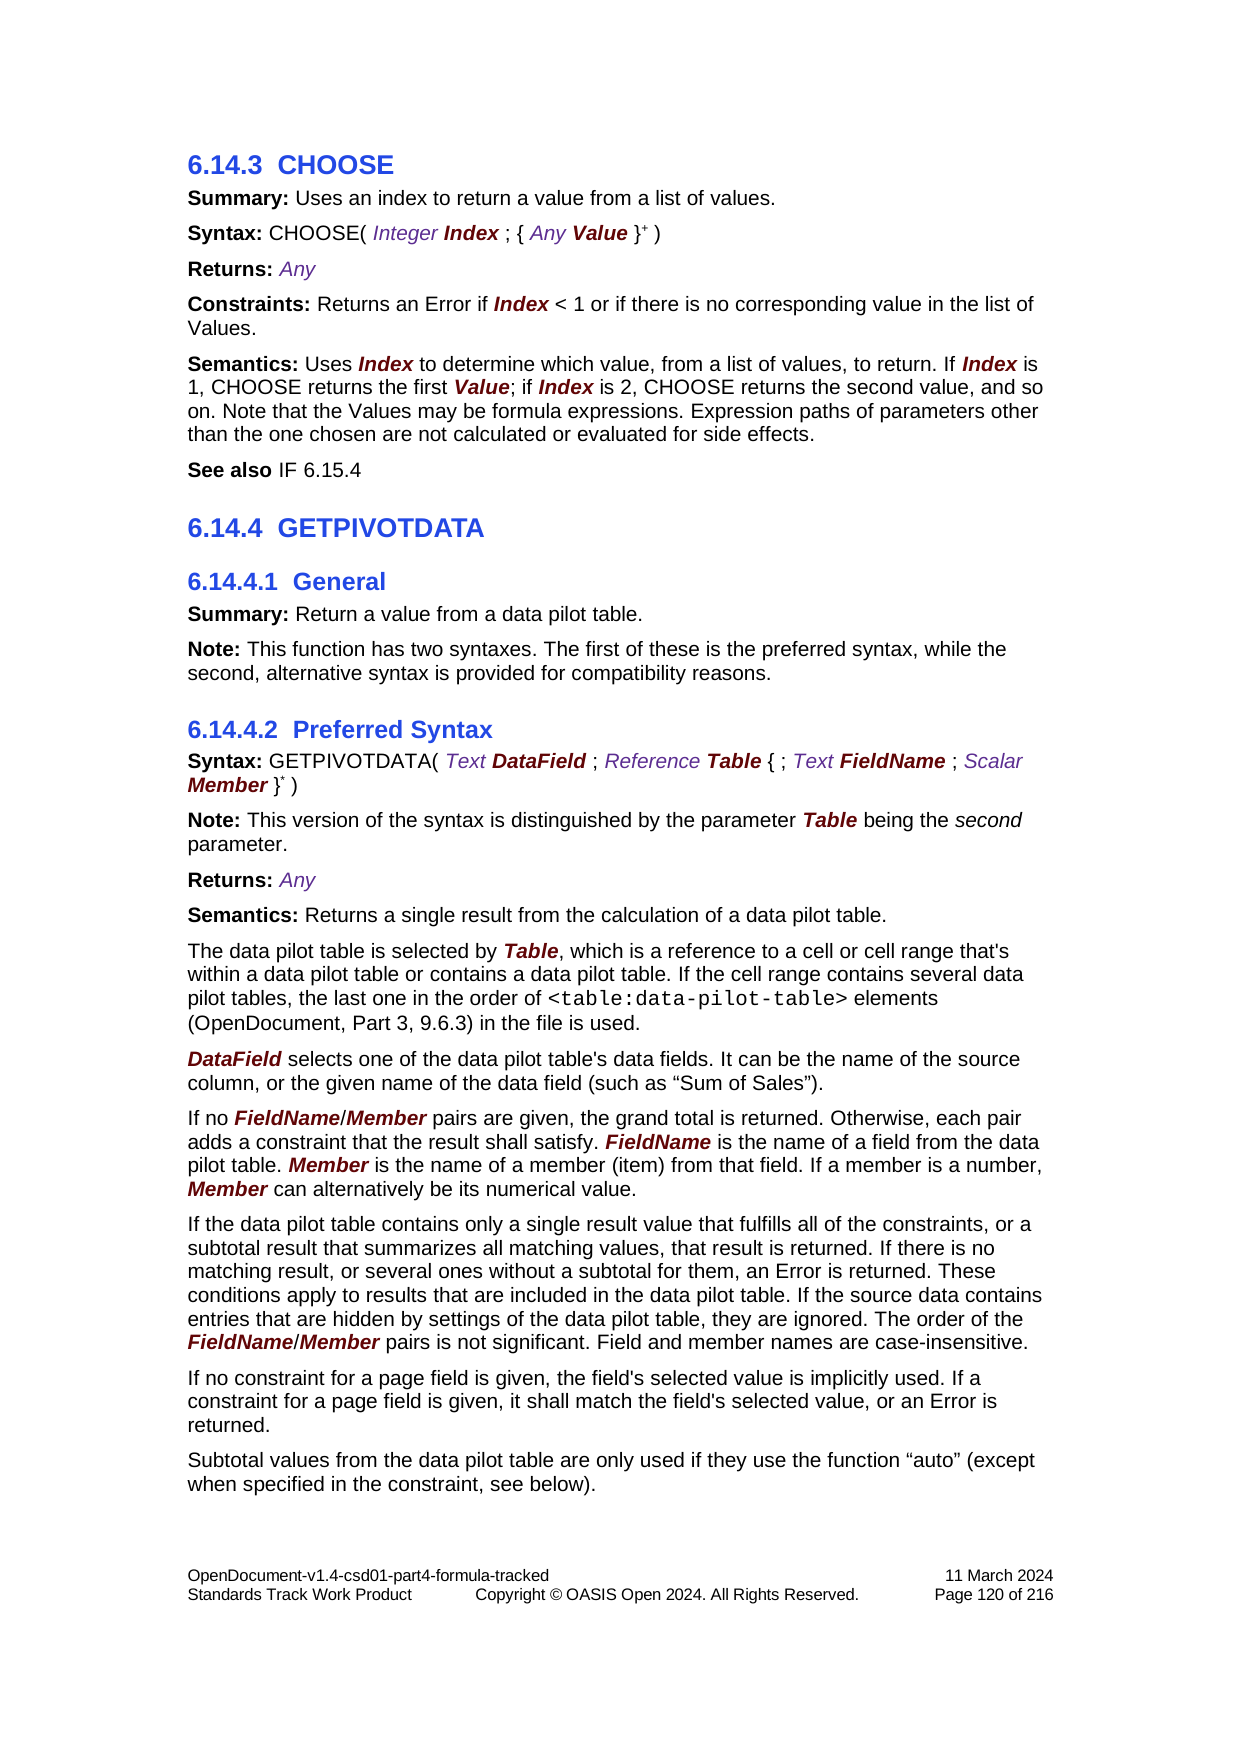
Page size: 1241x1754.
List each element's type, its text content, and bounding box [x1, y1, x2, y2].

text Subtotal values from the data pilot table are only used if they use the function “auto” (except when specified in the constraint, see below). [187, 1449, 1053, 1496]
subtitle Preferred Syntax [187, 716, 1053, 744]
subtitle CHOOSE [187, 150, 1053, 180]
text If no constraint for a page field is given, the field's selected value is implicitly used. If a constraint for a page field is given, it shall match the field's selected value, or an Error is returned. [187, 1366, 1053, 1437]
text Note: This version of the syntax is distinguished by the parameter Table being the second parameter. [187, 809, 1053, 856]
text See also IF 6.15.4 [187, 458, 1053, 482]
text If no FieldName/Member pairs are given, the grand total is returned. Otherwise, each pair adds a constraint that the result shall satisfy. FieldName is the name of a field from the data pilot table. Member is the name of a member (item) from that field. If a member is a number, Member can alternatively be its numerical value. [187, 1107, 1053, 1201]
text Syntax: GETPIVOTDATA( Text DataField ; Reference Table { ; Text FieldName ; Scalar Member }* ) [187, 750, 1053, 797]
subtitle General [187, 568, 1053, 596]
text Syntax: CHOOSE( Integer Index ; { Any Value }+ ) [187, 222, 1053, 245]
text Constraints: Returns an Error if Index < 1 or if there is no corresponding value in the list of Values. [187, 293, 1053, 340]
text DataField selects one of the data pilot table's data fields. It can be the name of the source column, or the given name of the data field (such as “Sum of Sales”). [187, 1047, 1053, 1094]
text Returns: Any [187, 868, 1053, 892]
text Semantics: Returns a single result from the calculation of a data pilot table. [187, 904, 1053, 927]
text Summary: Return a value from a data pilot table. [187, 602, 1053, 626]
text If the data pilot table contains only a single result value that fulfills all of the constraints, or a subtotal result that summarizes all matching values, that result is returned. If there is no matching result, or several ones without a subtotal for them, an Error is returned. These conditions apply to results that are included in the data pilot table. If the source data contains entries that are hidden by settings of the data pilot table, they are ignored. The order of the FieldName/Member pairs is not significant. Field and member names are case-insensitive. [187, 1213, 1053, 1354]
subtitle GETPIVOTDATA [187, 513, 1053, 543]
text The data pilot table is selected by Table, which is a reference to a cell or cell range that's within a data pilot table or contains a data pilot table. If the cell range contains several data pilot tables, the last one in the order of <table:data-pilot-table> elements (OpenDocument, Part 3, 9.6.3) in the file is used. [187, 939, 1053, 1035]
text Returns: Any [187, 257, 1053, 281]
text Semantics: Uses Index to determine which value, from a list of values, to return. If Index is 1, CHOOSE returns the first Value; if Index is 2, CHOOSE returns the second value, and so on. Note that the Values may be formula expressions. Expression paths of parameters other than the one chosen are not calculated or evaluated for side effects. [187, 352, 1053, 446]
text Note: This function has two syntaxes. The first of these is the preferred syntax, while the second, alternative syntax is provided for compatibility reasons. [187, 638, 1053, 685]
text Summary: Uses an index to return a value from a list of values. [187, 186, 1053, 209]
